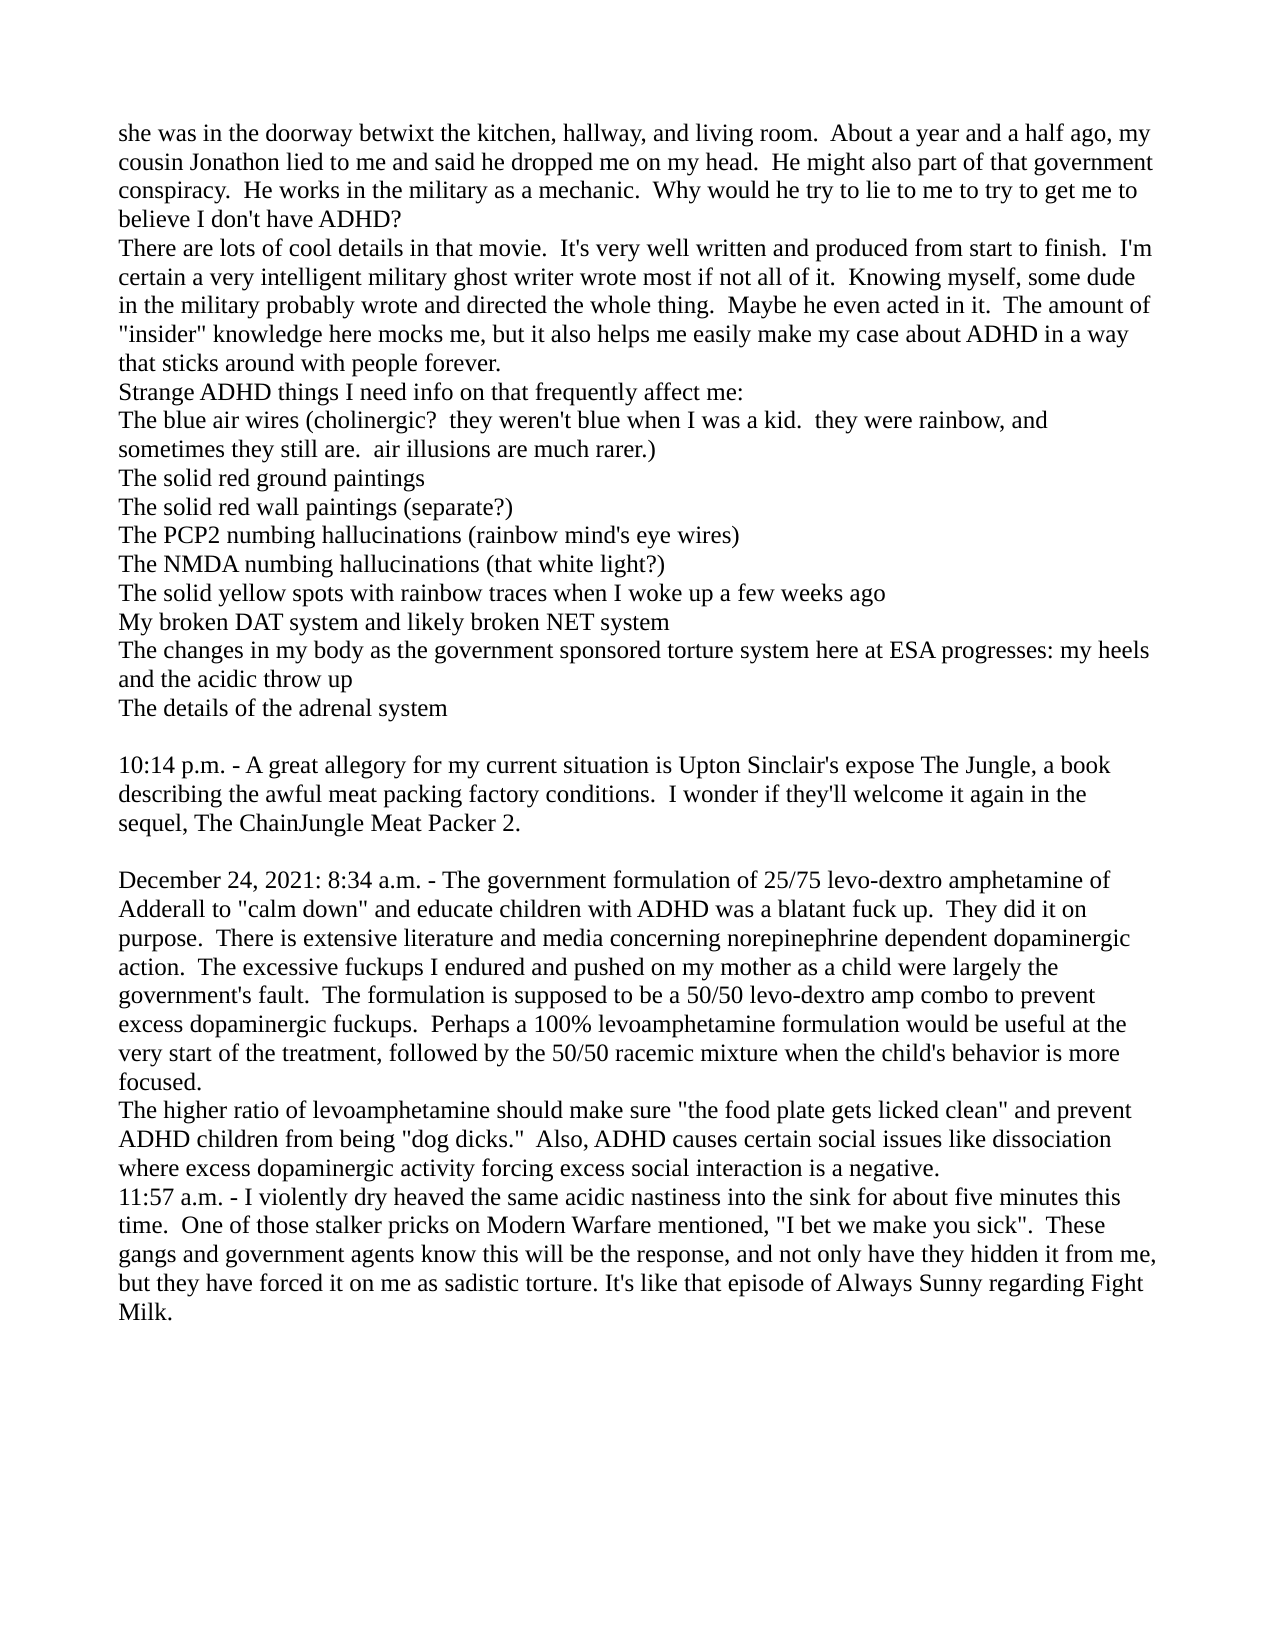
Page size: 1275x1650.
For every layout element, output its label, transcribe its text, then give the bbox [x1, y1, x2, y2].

text The solid yellow spots with rainbow traces when I woke up a few weeks ago [118, 578, 1157, 607]
text The details of the adrenal system [118, 693, 1157, 722]
text December 24, 2021: 8:34 a.m. - The government formulation of 25/75 levo-dextro amphetamine of Adderall to "calm down" and educate children with ADHD was a blatant fuck up. They did it on purpose. There is extensive literature and media concerning norepinephrine dependent dopaminergic action. The excessive fuckups I endured and pushed on my mother as a child were largely the government's fault. The formulation is supposed to be a 50/50 levo-dextro amp combo to prevent excess dopaminergic fuckups. Perhaps a 100% levoamphetamine formulation would be useful at the very start of the treatment, followed by the 50/50 racemic mixture when the child's behavior is more focused. [118, 866, 1157, 1096]
text 10:14 p.m. - A great allegory for my current situation is Upton Sinclair's expose The Jungle, a book describing the awful meat packing factory conditions. I wonder if they'll welcome it again in the sequel, The ChainJungle Meat Packer 2. [118, 751, 1157, 837]
text The solid red ground paintings [118, 463, 1157, 492]
text The higher ratio of levoamphetamine should make sure "the food plate gets licked clean" and prevent ADHD children from being "dog dicks." Also, ADHD causes certain social issues like dissociation where excess dopaminergic activity forcing excess social interaction is a negative. [118, 1096, 1157, 1182]
text The NMDA numbing hallucinations (that white light?) [118, 549, 1157, 578]
text The changes in my body as the government sponsored torture system here at ESA progresses: my heels and the acidic throw up [118, 636, 1157, 693]
text she was in the doorway betwixt the kitchen, hallway, and living room. About a year and a half ago, my cousin Jonathon lied to me and said he dropped me on my head. He might also part of that government conspiracy. He works in the military as a mechanic. Why would he try to lie to me to try to get me to believe I don't have ADHD? [118, 118, 1157, 233]
text There are lots of cool details in that movie. It's very well written and produced from start to finish. I'm certain a very intelligent military ghost writer wrote most if not all of it. Knowing myself, some dude in the military probably wrote and directed the whole thing. Maybe he even acted in it. The amount of "insider" knowledge here mocks me, but it also helps me easily make my case about ADHD in a way that sticks around with people forever. [118, 233, 1157, 377]
text The solid red wall paintings (separate?) [118, 492, 1157, 521]
text Strange ADHD things I need info on that frequently affect me: [118, 377, 1157, 406]
text The PCP2 numbing hallucinations (rainbow mind's eye wires) [118, 521, 1157, 549]
text 11:57 a.m. - I violently dry heaved the same acidic nastiness into the sink for about five minutes this time. One of those stalker pricks on Modern Warfare mentioned, "I bet we make you sick". These gangs and government agents know this will be the response, and not only have they hidden it from me, but they have forced it on me as sadistic torture. It's like that episode of Always Sunny regarding Fight Milk. [118, 1182, 1157, 1326]
text My broken DAT system and likely broken NET system [118, 607, 1157, 636]
text The blue air wires (cholinergic? they weren't blue when I was a kid. they were rainbow, and sometimes they still are. air illusions are much rarer.) [118, 406, 1157, 463]
